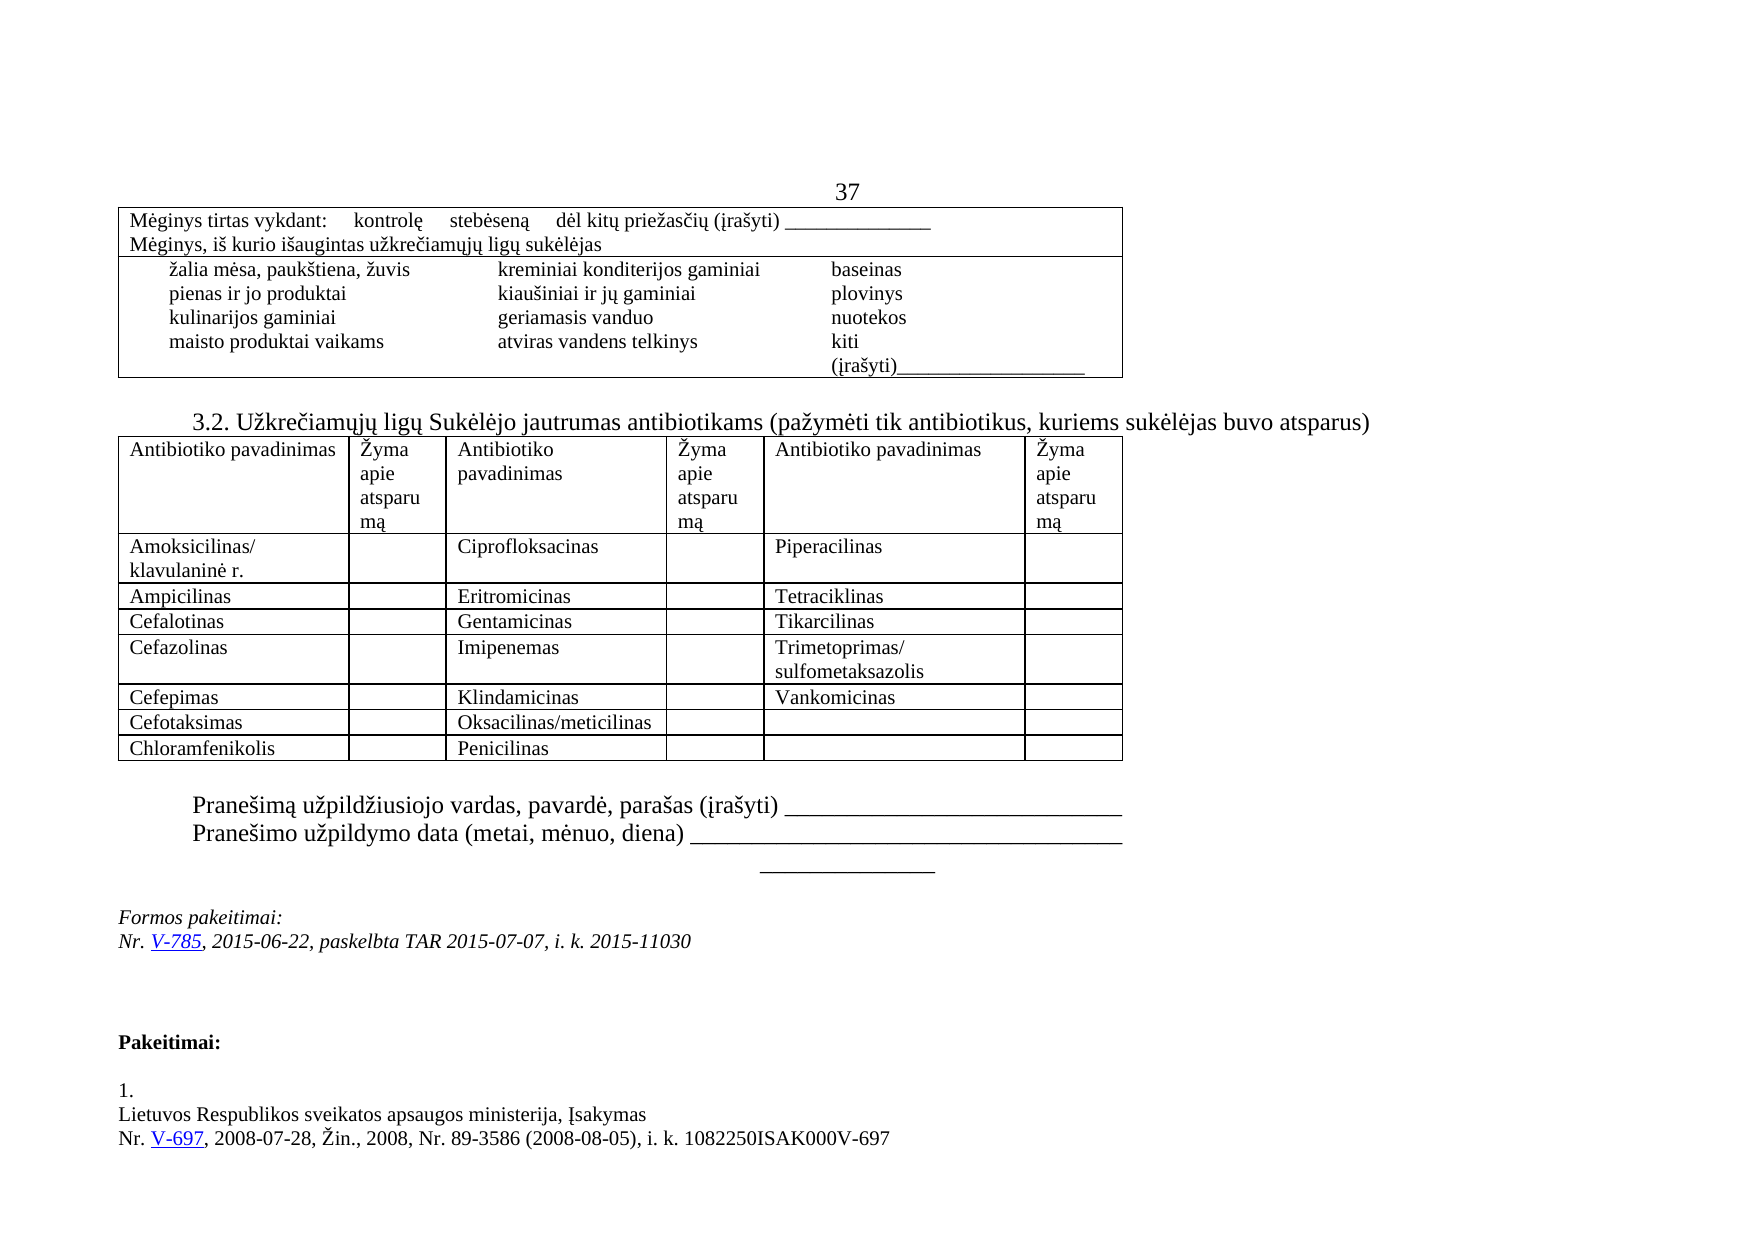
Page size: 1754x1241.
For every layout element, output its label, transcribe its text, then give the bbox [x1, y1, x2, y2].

table_cell Trimetoprimas/sulfometaksazolis [765, 635, 1024, 683]
table_cell pienas ir jo produktai [158, 281, 446, 305]
table_cell Ciprofloksacinas [447, 534, 666, 582]
table_cell [1026, 534, 1122, 582]
text ______________ [118, 847, 1577, 876]
table_header Antibiotiko pavadinimas [447, 437, 666, 533]
table_cell Penicilinas [447, 736, 666, 760]
table_cell Oksacilinas/meticilinas [447, 710, 666, 734]
table_cell kreminiai konditerijos gaminiai [486, 257, 777, 281]
table_cell [350, 610, 445, 633]
table_cell [667, 584, 763, 608]
table_cell  [119, 257, 158, 281]
table_cell [1026, 635, 1122, 683]
table_header Mėginys tirtas vykdant:  kontrolę  stebėseną  dėl kitų priežasčių (įrašyti) ______________ [119, 208, 1122, 232]
table_cell [667, 635, 763, 683]
table_header Antibiotiko pavadinimas [119, 437, 348, 533]
table_cell kiaušiniai ir jų gaminiai [486, 281, 777, 305]
table_cell Imipenemas [447, 635, 666, 683]
table_cell [350, 710, 445, 734]
table_cell Chloramfenikolis [119, 736, 348, 760]
text Formos pakeitimai: [118, 905, 1577, 929]
table_cell [350, 736, 445, 760]
table_cell Tetraciklinas [765, 584, 1024, 608]
table_cell atviras vandens telkinys [486, 329, 777, 377]
table_cell [667, 710, 763, 734]
table_cell [765, 736, 1024, 760]
table_cell kiti (įrašyti)__________________ [820, 329, 1122, 377]
table_header Žyma apie atsparumą [350, 437, 445, 533]
table_cell Gentamicinas [447, 610, 666, 633]
table_cell [350, 534, 445, 582]
table_cell  [446, 281, 486, 305]
table_cell [350, 685, 445, 709]
table_cell Tikarcilinas [765, 610, 1024, 633]
table_cell [1026, 736, 1122, 760]
table_cell Klindamicinas [447, 685, 666, 709]
table_cell geriamasis vanduo [486, 305, 777, 329]
table_cell Amoksicilinas/klavulaninė r. [119, 534, 348, 582]
table_cell [350, 584, 445, 608]
table_cell  [777, 281, 820, 305]
table_header Žyma apie atsparumą [1026, 437, 1122, 533]
table_cell nuotekos [820, 305, 1122, 329]
table_cell [1026, 710, 1122, 734]
table_cell Cefazolinas [119, 635, 348, 683]
table_cell Ampicilinas [119, 584, 348, 608]
text Nr. V-785, 2015-06-22, paskelbta TAR 2015-07-07, i. k. 2015-11030 [118, 929, 1577, 953]
table_cell žalia mėsa, paukštiena, žuvis [158, 257, 446, 281]
table_cell [667, 685, 763, 709]
table_cell kulinarijos gaminiai [158, 305, 446, 329]
table_cell  [446, 305, 486, 329]
table_cell  [119, 305, 158, 329]
table_cell maisto produktai vaikams [158, 329, 446, 377]
table_cell  [446, 329, 486, 377]
table_cell [1026, 584, 1122, 608]
table_header Antibiotiko pavadinimas [765, 437, 1024, 533]
table_header Žyma apie atsparumą [667, 437, 763, 533]
text 3.2. Užkrečiamųjų ligų Sukėlėjo jautrumas antibiotikams (pažymėti tik antibiotikus, kuriems sukėlėjas buvo atsparus) [118, 407, 1577, 436]
table_cell Eritromicinas [447, 584, 666, 608]
table_cell  [119, 281, 158, 305]
text 1. [118, 1078, 1577, 1102]
table_cell Piperacilinas [765, 534, 1024, 582]
table_cell [667, 736, 763, 760]
table_cell Cefepimas [119, 685, 348, 709]
table_cell Vankomicinas [765, 685, 1024, 709]
table_cell plovinys [820, 281, 1122, 305]
table_cell Mėginys, iš kurio išaugintas užkrečiamųjų ligų sukėlėjas [119, 232, 1122, 256]
table_cell  [119, 329, 158, 377]
table_cell [1026, 685, 1122, 709]
text Lietuvos Respublikos sveikatos apsaugos ministerija, Įsakymas [118, 1102, 1577, 1126]
table_cell Cefalotinas [119, 610, 348, 633]
table_cell baseinas [820, 257, 1122, 281]
table_cell  [777, 257, 820, 281]
table_cell Cefotaksimas [119, 710, 348, 734]
table_cell  [777, 329, 820, 377]
table_cell  [777, 305, 820, 329]
table_cell [765, 710, 1024, 734]
text Pranešimo užpildymo data (metai, mėnuo, diena) [118, 818, 1577, 847]
text Nr. V-697, 2008-07-28, Žin., 2008, Nr. 89-3586 (2008-08-05), i. k. 1082250ISAK000V-697 [118, 1126, 1577, 1150]
table_cell [1026, 610, 1122, 633]
text Pranešimą užpildžiusiojo vardas, pavardė, parašas (įrašyti) [118, 790, 1577, 818]
table_cell  [446, 257, 486, 281]
text Pakeitimai: [118, 1030, 1577, 1054]
table_cell [350, 635, 445, 683]
table_cell [667, 610, 763, 633]
table_cell [667, 534, 763, 582]
